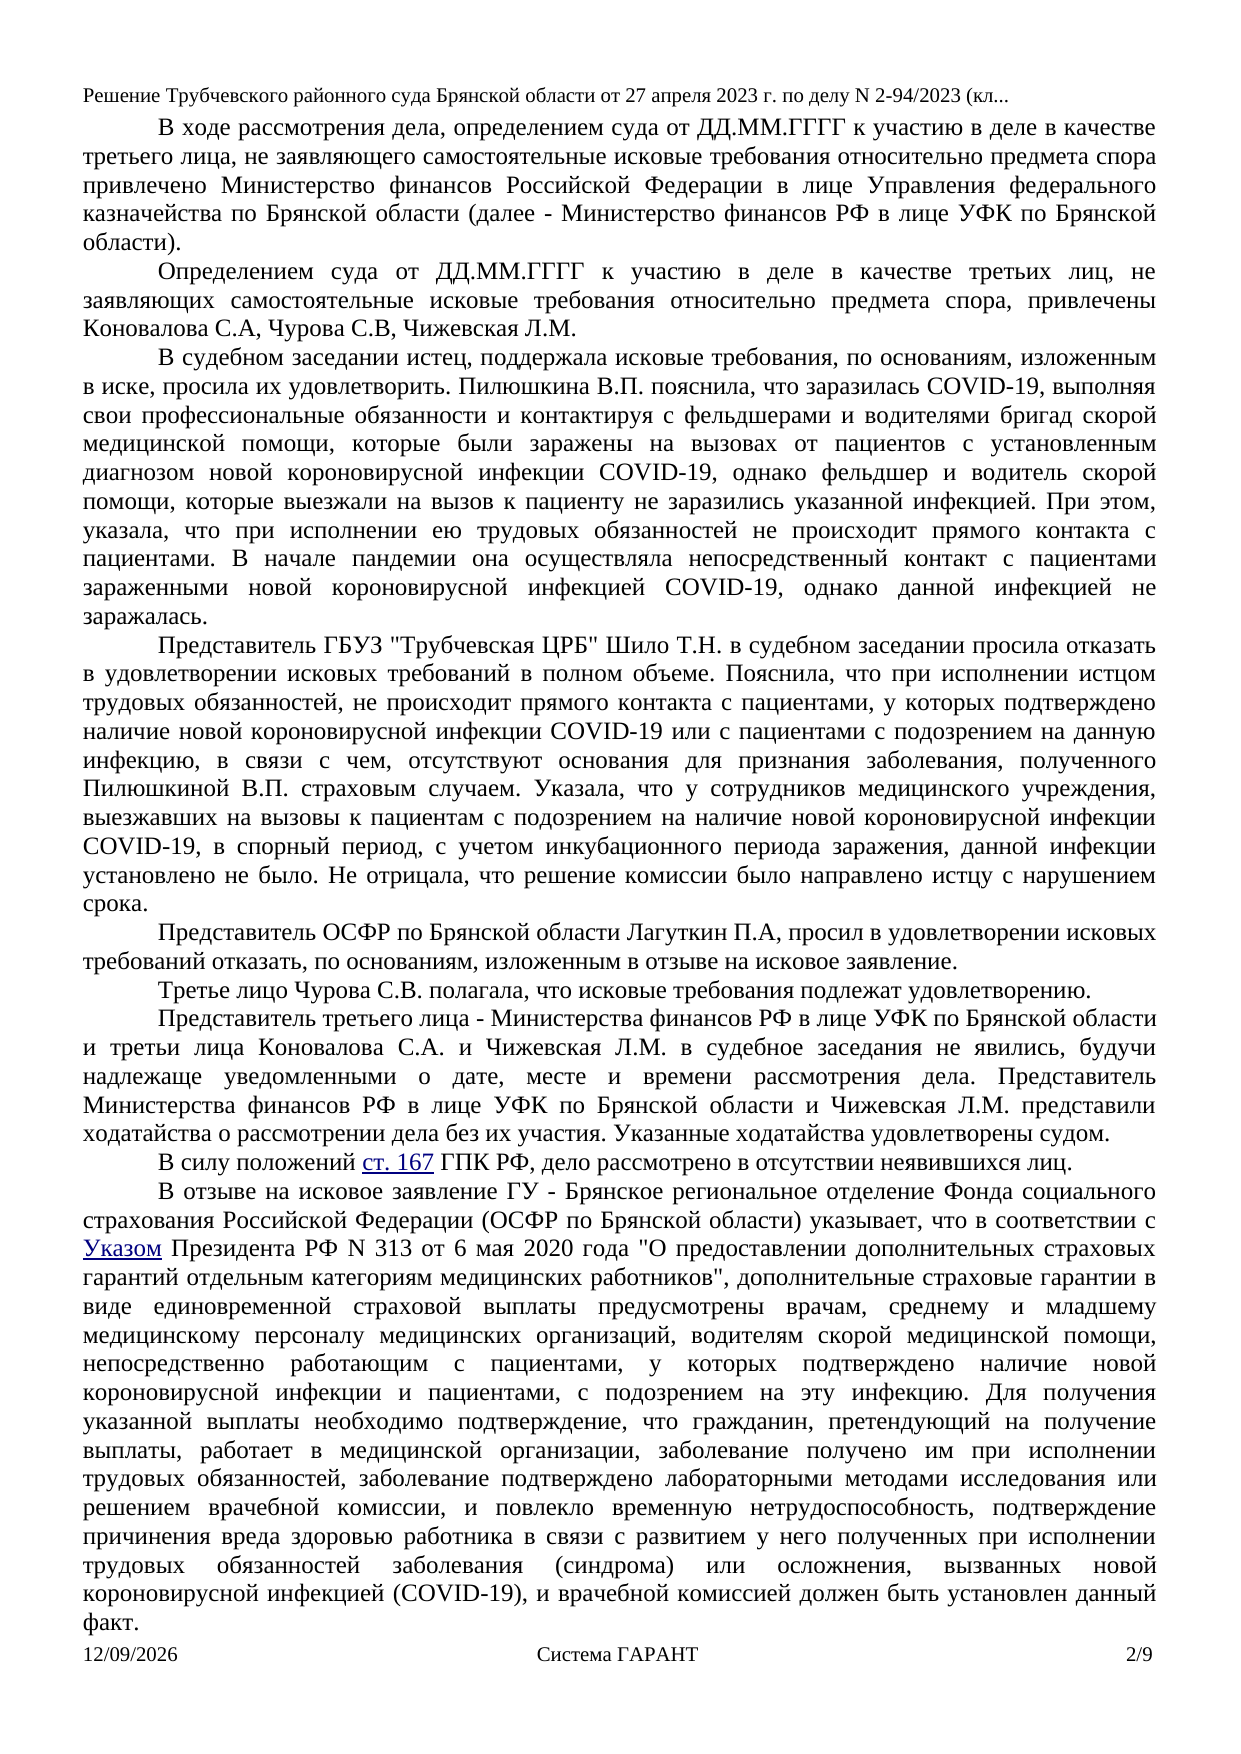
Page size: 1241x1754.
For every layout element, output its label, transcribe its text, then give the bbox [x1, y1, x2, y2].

text Представитель третьего лица - Министерства финансов РФ в лице УФК по Брянской области и третьи лица Коновалова С.А. и Чижевская Л.М. в судебное заседания не явились, будучи надлежаще уведомленными о дате, месте и времени рассмотрения дела. Представитель Министерства финансов РФ в лице УФК по Брянской области и Чижевская Л.М. представили ходатайства о рассмотрении дела без их участия. Указанные ходатайства удовлетворены судом. [83, 1003, 1157, 1147]
text В судебном заседании истец, поддержала исковые требования, по основаниям, изложенным в иске, просила их удовлетворить. Пилюшкина В.П. пояснила, что заразилась COVID-19, выполняя свои профессиональные обязанности и контактируя с фельдшерами и водителями бригад скорой медицинской помощи, которые были заражены на вызовах от пациентов с установленным диагнозом новой короновирусной инфекции COVID-19, однако фельдшер и водитель скорой помощи, которые выезжали на вызов к пациенту не заразились указанной инфекцией. При этом, указала, что при исполнении ею трудовых обязанностей не происходит прямого контакта с пациентами. В начале пандемии она осуществляла непосредственный контакт с пациентами зараженными новой короновирусной инфекцией COVID-19, однако данной инфекцией не заражалась. [83, 342, 1157, 630]
text Определением суда от ДД.ММ.ГГГГ к участию в деле в качестве третьих лиц, не заявляющих самостоятельные исковые требования относительно предмета спора, привлечены Коновалова С.А, Чурова С.В, Чижевская Л.М. [83, 256, 1157, 342]
text В силу положений ст. 167 ГПК РФ, дело рассмотрено в отсутствии неявившихся лиц. [83, 1147, 1157, 1176]
text В отзыве на исковое заявление ГУ - Брянское региональное отделение Фонда социального страхования Российской Федерации (ОСФР по Брянской области) указывает, что в соответствии с Указом Президента РФ N 313 от 6 мая 2020 года "О предоставлении дополнительных страховых гарантий отдельным категориям медицинских работников", дополнительные страховые гарантии в виде единовременной страховой выплаты предусмотрены врачам, среднему и младшему медицинскому персоналу медицинских организаций, водителям скорой медицинской помощи, непосредственно работающим с пациентами, у которых подтверждено наличие новой короновирусной инфекции и пациентами, с подозрением на эту инфекцию. Для получения указанной выплаты необходимо подтверждение, что гражданин, претендующий на получение выплаты, работает в медицинской организации, заболевание получено им при исполнении трудовых обязанностей, заболевание подтверждено лабораторными методами исследования или решением врачебной комиссии, и повлекло временную нетрудоспособность, подтверждение причинения вреда здоровью работника в связи с развитием у него полученных при исполнении трудовых обязанностей заболевания (синдрома) или осложнения, вызванных новой короновирусной инфекцией (COVID-19), и врачебной комиссией должен быть установлен данный факт. [83, 1176, 1157, 1636]
text Представитель ГБУЗ "Трубчевская ЦРБ" Шило Т.Н. в судебном заседании просила отказать в удовлетворении исковых требований в полном объеме. Пояснила, что при исполнении истцом трудовых обязанностей, не происходит прямого контакта с пациентами, у которых подтверждено наличие новой короновирусной инфекции COVID-19 или с пациентами с подозрением на данную инфекцию, в связи с чем, отсутствуют основания для признания заболевания, полученного Пилюшкиной В.П. страховым случаем. Указала, что у сотрудников медицинского учреждения, выезжавших на вызовы к пациентам с подозрением на наличие новой короновирусной инфекции COVID-19, в спорный период, с учетом инкубационного периода заражения, данной инфекции установлено не было. Не отрицала, что решение комиссии было направлено истцу с нарушением срока. [83, 630, 1157, 917]
text Представитель ОСФР по Брянской области Лагуткин П.А, просил в удовлетворении исковых требований отказать, по основаниям, изложенным в отзыве на исковое заявление. [83, 917, 1157, 975]
text В ходе рассмотрения дела, определением суда от ДД.ММ.ГГГГ к участию в деле в качестве третьего лица, не заявляющего самостоятельные исковые требования относительно предмета спора привлечено Министерство финансов Российской Федерации в лице Управления федерального казначейства по Брянской области (далее - Министерство финансов РФ в лице УФК по Брянской области). [83, 112, 1157, 256]
text Третье лицо Чурова С.В. полагала, что исковые требования подлежат удовлетворению. [83, 975, 1157, 1003]
